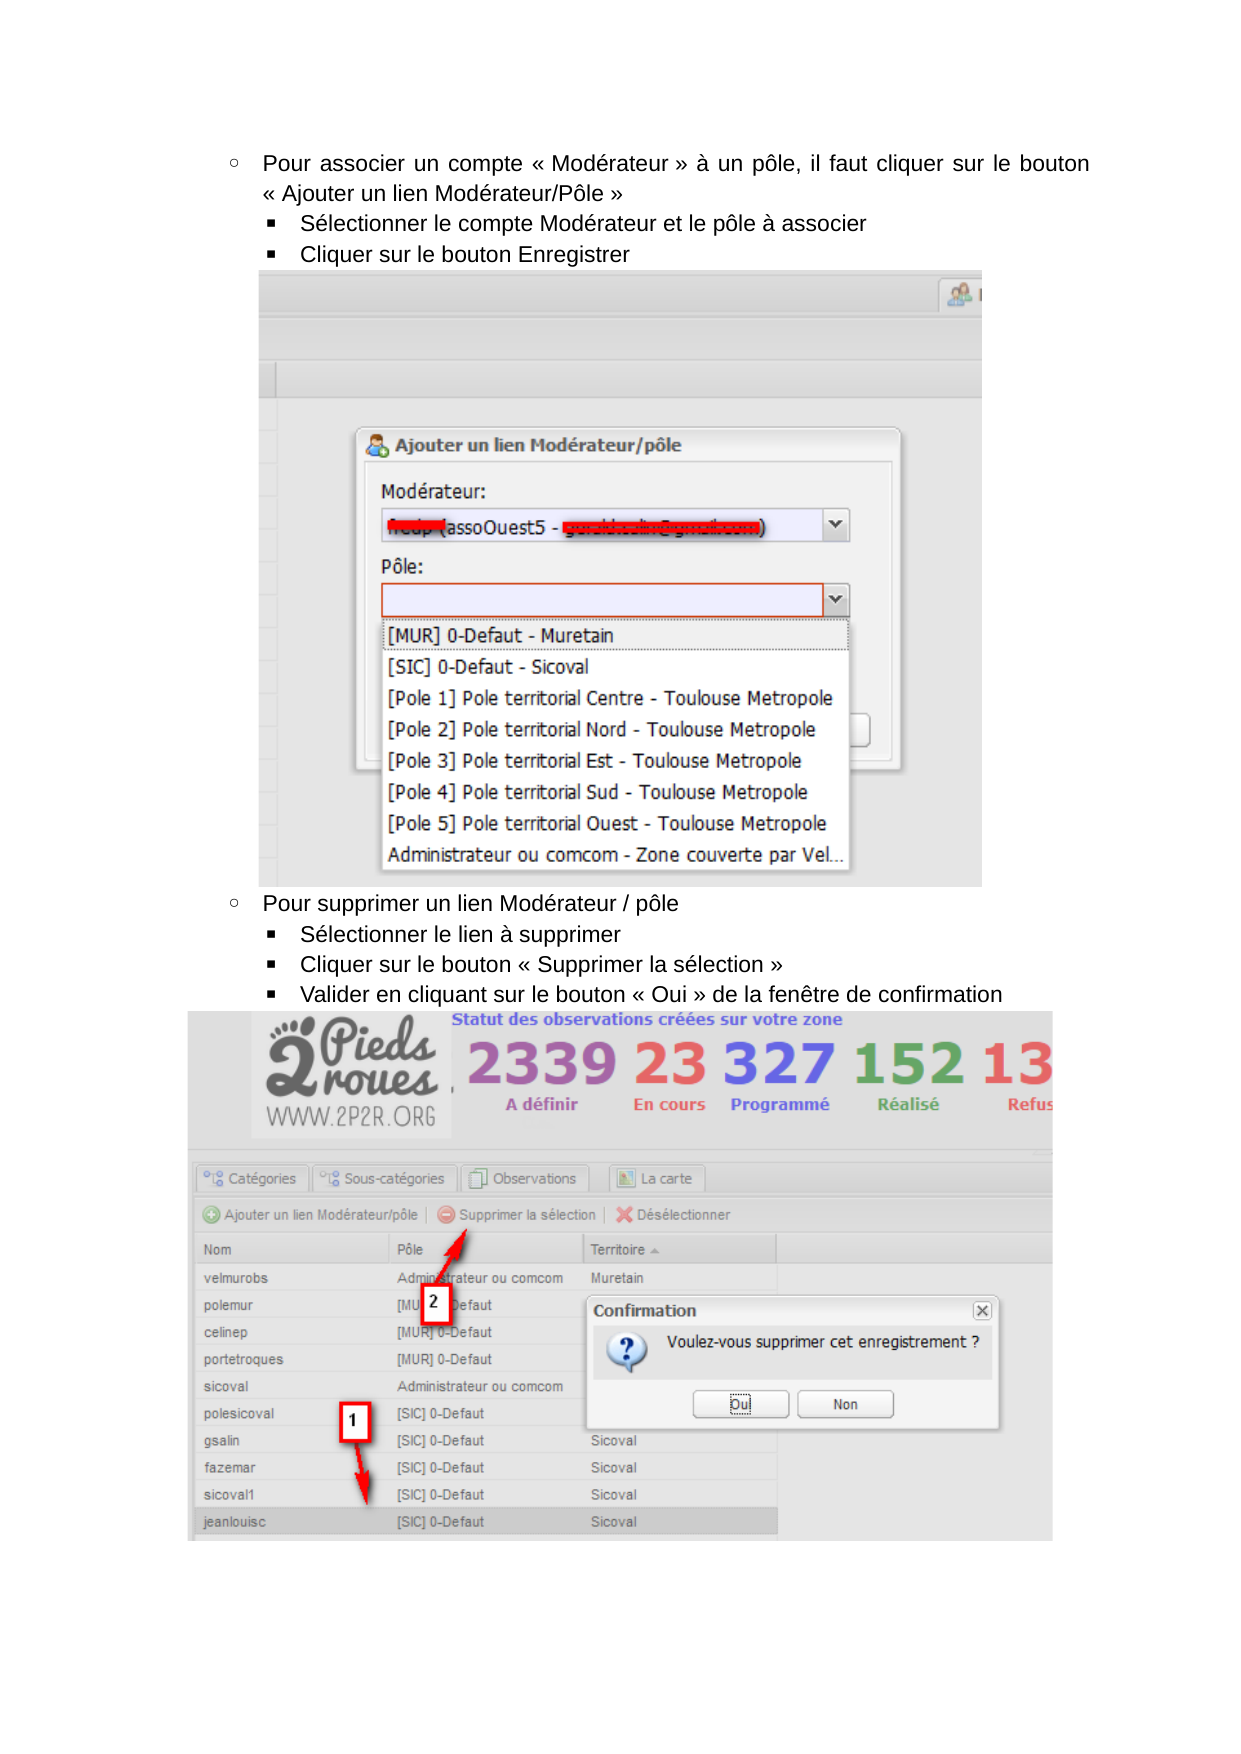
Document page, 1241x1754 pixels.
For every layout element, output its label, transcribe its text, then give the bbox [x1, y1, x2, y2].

list Pour supprimer un lien Modérateur / pôle [225, 887, 1090, 917]
list Valider en cliquant sur le bouton « Oui » de la fenêtre de confirmation [262, 981, 1090, 1007]
list Pour associer un compte « Modérateur » à un pôle, il faut cliquer sur le bouton « Ajouter un lien Modérateur/Pôle » [225, 150, 1090, 207]
list Sélectionner le compte Modérateur et le pôle à associer [262, 210, 1090, 237]
picture [187, 1011, 1053, 1541]
list Sélectionner le lien à supprimer [262, 921, 1090, 947]
picture [258, 270, 982, 887]
list Cliquer sur le bouton Enregistrer [262, 241, 1090, 267]
list Cliquer sur le bouton « Supprimer la sélection » [262, 951, 1090, 977]
